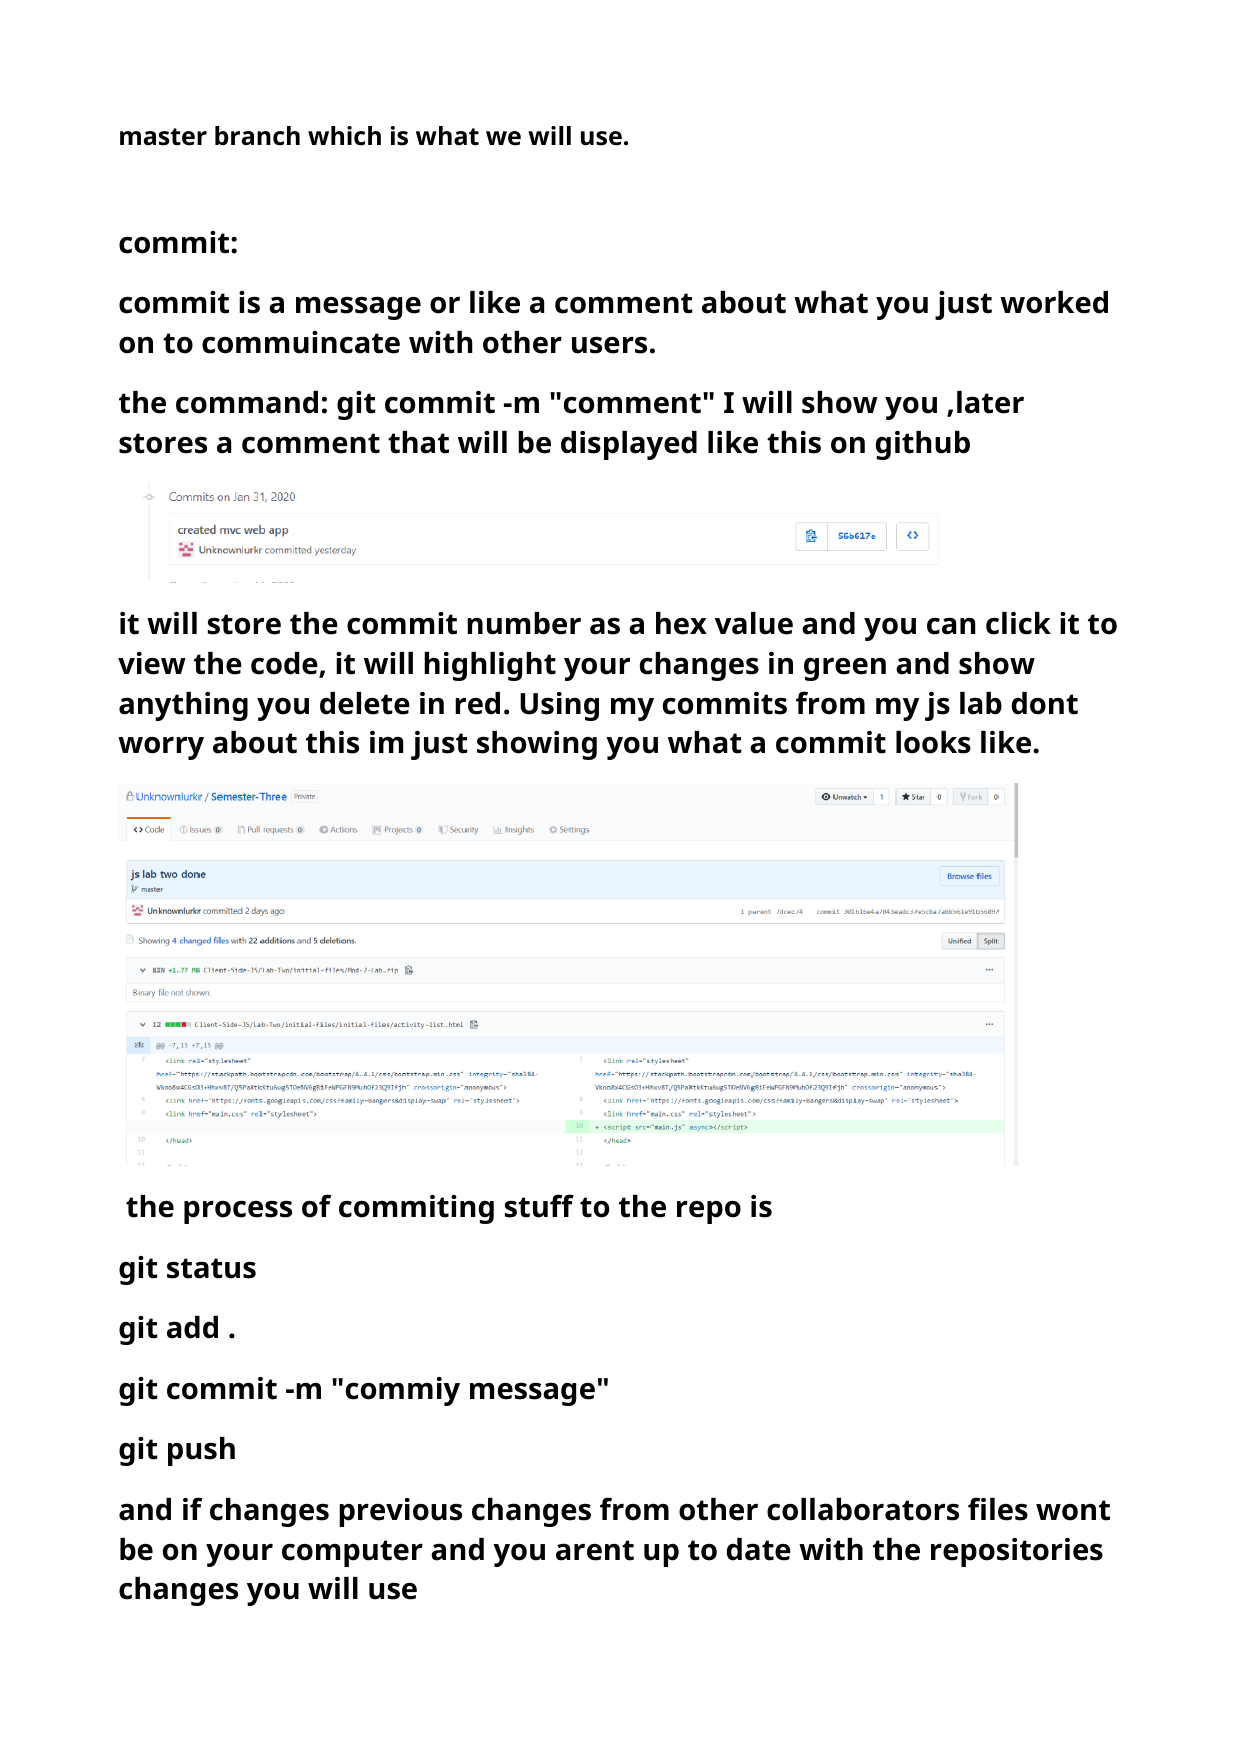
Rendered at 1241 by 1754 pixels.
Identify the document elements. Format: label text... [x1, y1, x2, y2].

text git add . [118, 1308, 1122, 1347]
text git status [118, 1247, 1122, 1287]
text git push [118, 1429, 1122, 1468]
text git commit -m "commiy message" [118, 1368, 1122, 1408]
text commit is a message or like a comment about what you just worked on to commuincate with other users. [118, 282, 1122, 362]
text commit: [118, 222, 1122, 262]
text the command: git commit -m "comment" I will show you ,later stores a comment that will be displayed like this on github [118, 383, 1122, 462]
text the process of commiting stuff to the repo is [118, 1187, 1122, 1226]
text it will store the commit number as a hex value and you can click it to view the code, it will highlight your changes in green and show anything you delete in red. Using my commits from my js lab dont worry about this im just showing you what a commit looks like. [118, 604, 1122, 762]
text master branch which is what we will use. [118, 118, 1122, 152]
text and if changes previous changes from other collaborators files wont be on your computer and you arent up to date with the repositories changes you will use [118, 1489, 1122, 1608]
